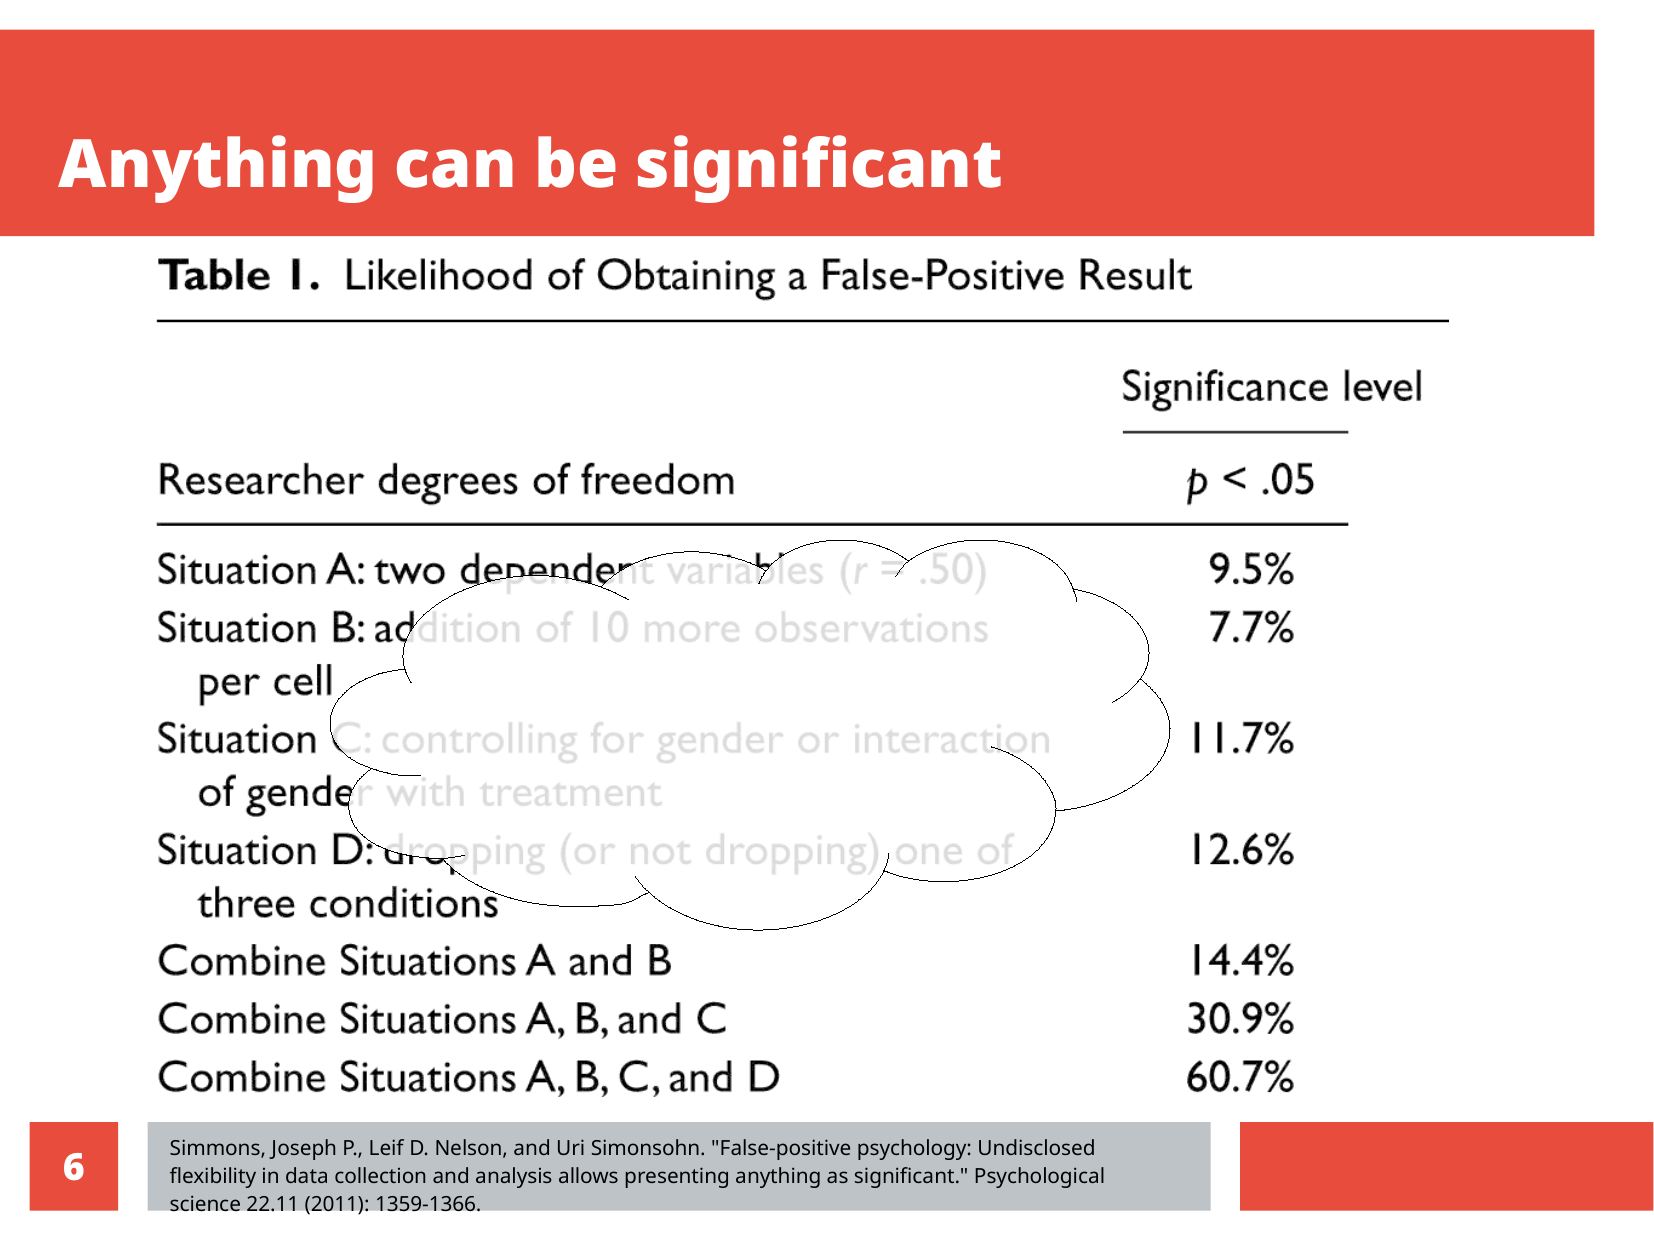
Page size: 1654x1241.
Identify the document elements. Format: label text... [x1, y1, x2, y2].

text_box [330, 540, 1171, 931]
text_box Simmons, Joseph P., Leif D. Nelson, and Uri Simonsohn. "False-positive psychology: Undisclosed flexibility in data collection and analysis allows presenting anything as significant." Psychological science 22.11 (2011): 1359-1366. [154, 1125, 1186, 1213]
title Anything can be significant [59, 59, 1595, 207]
picture [156, 258, 1449, 1097]
